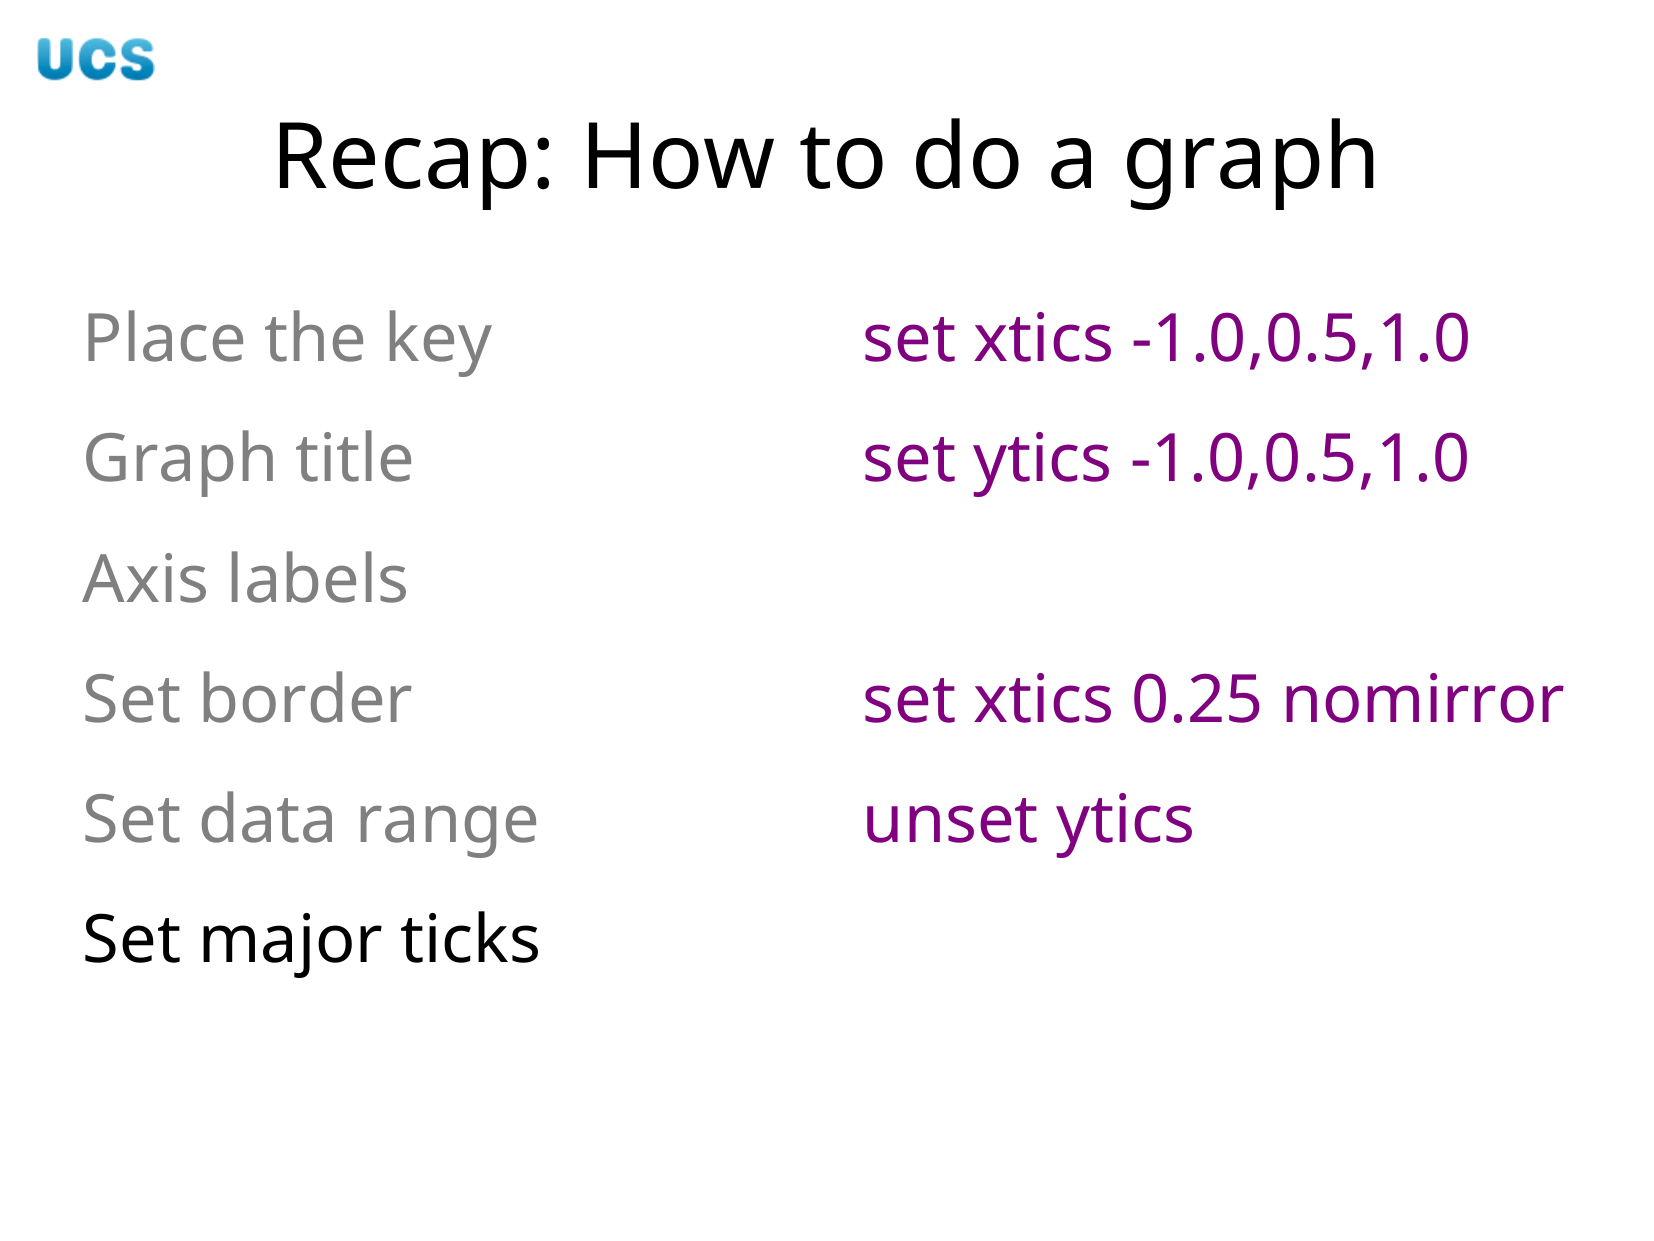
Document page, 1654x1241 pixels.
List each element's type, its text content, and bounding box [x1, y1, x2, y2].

title Recap: How to do a graph [82, 49, 1571, 257]
picture [37, 37, 155, 82]
list Place the key Graph title Axis labels Set border Set data range Set major ticks [82, 290, 809, 1109]
list set xtics -1.0,0.5,1.0 set ytics -1.0,0.5,1.0 set xtics 0.25 nomirror unset ytics [845, 290, 1572, 1094]
